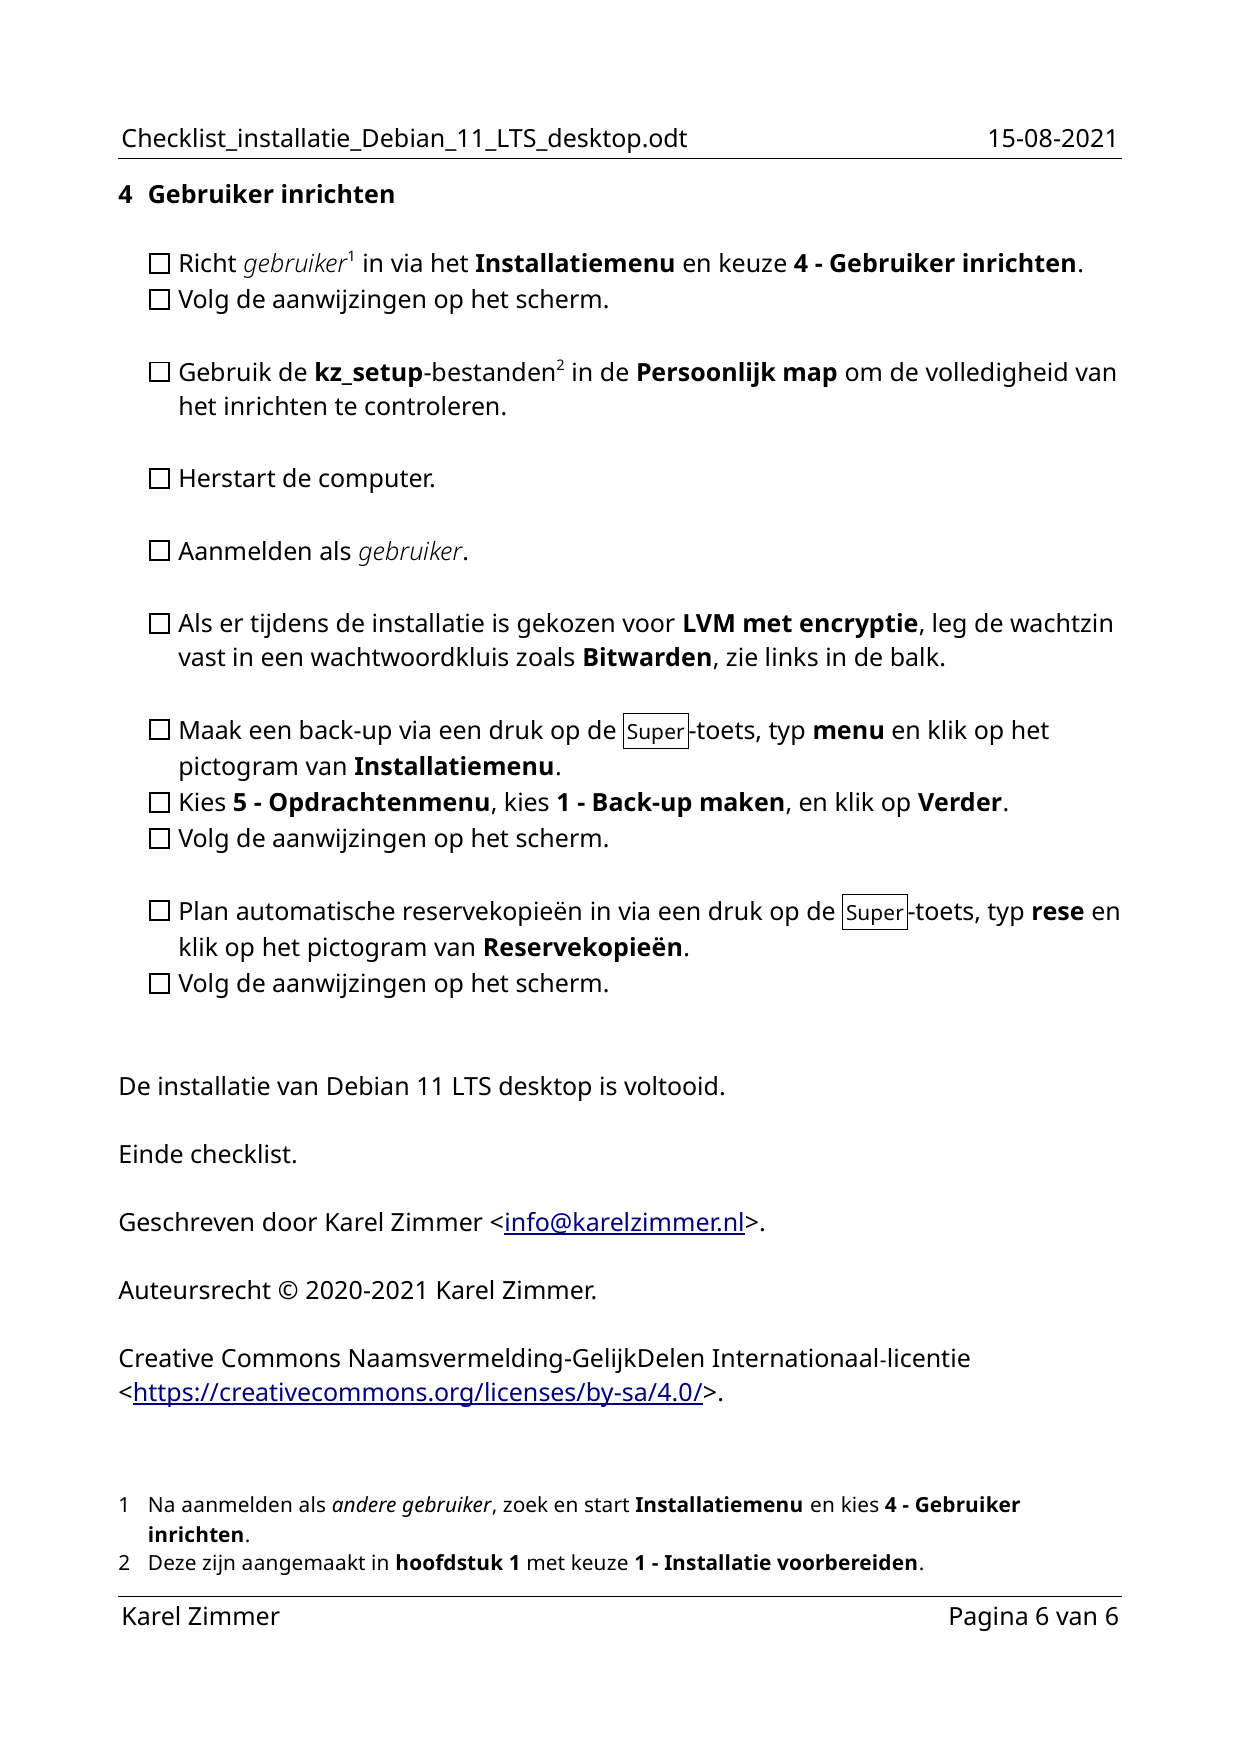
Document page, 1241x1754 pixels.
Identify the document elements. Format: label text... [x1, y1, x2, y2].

table_cell Herstart de computer. [177, 460, 1122, 496]
table_cell [141, 318, 177, 354]
table_cell [177, 675, 1122, 712]
table_cell [141, 605, 177, 675]
table_cell Volg de aanwijzingen op het scherm. [177, 820, 1122, 856]
table_cell [177, 424, 1122, 460]
table_header [141, 245, 177, 281]
table_cell [141, 569, 177, 605]
table_cell [141, 424, 177, 460]
table_cell [141, 965, 177, 1001]
table_cell Kies 5 - Opdrachtenmenu, kies 1 - Back-up maken, en klik op Verder. [177, 784, 1122, 820]
table_cell Plan automatische reservekopieën in via een druk op de Super-toets, typ rese en klik op het pictogram van Reservekopieën. [177, 893, 1122, 965]
table_cell [141, 893, 177, 965]
table_cell [177, 856, 1122, 893]
table_cell [141, 820, 177, 856]
table_cell [141, 460, 177, 496]
text Auteursrecht © 2020-2021 Karel Zimmer. [118, 1273, 1122, 1307]
text Creative Commons Naamsvermelding-GelijkDelen Internationaal-licentie <https://creativecommons.org/licenses/by-sa/4.0/>. [118, 1341, 1122, 1409]
table_cell [141, 496, 177, 533]
table_cell [141, 354, 177, 424]
table_cell [177, 318, 1122, 354]
table_cell Gebruik de kz_setup-bestanden in de Persoonlijk map om de volledigheid van het inrichten te controleren. [177, 354, 1122, 424]
table_cell [141, 712, 177, 784]
table_cell [141, 856, 177, 893]
table_cell Aanmelden als gebruiker. [177, 533, 1122, 569]
text De installatie van Debian 11 LTS desktop is voltooid. [118, 1069, 1122, 1103]
list Gebruiker inrichten [118, 177, 1122, 211]
table_cell [141, 784, 177, 820]
table_cell [177, 496, 1122, 533]
text Einde checklist. [118, 1137, 1122, 1171]
table_cell [177, 569, 1122, 605]
table_cell Volg de aanwijzingen op het scherm. [177, 965, 1122, 1001]
table_cell [141, 281, 177, 317]
table_cell [141, 533, 177, 569]
table_cell Maak een back-up via een druk op de Super-toets, typ menu en klik op het pictogram van Installatiemenu. [177, 712, 1122, 784]
table_cell [141, 675, 177, 712]
table_cell Volg de aanwijzingen op het scherm. [177, 281, 1122, 317]
table_cell Als er tijdens de installatie is gekozen voor LVM met encryptie, leg de wachtzin vast in een wachtwoordkluis zoals Bitwarden, zie links in de balk. [177, 605, 1122, 675]
text Geschreven door Karel Zimmer <info@karelzimmer.nl>. [118, 1205, 1122, 1239]
table_header Richt gebruiker in via het Installatiemenu en keuze 4 - Gebruiker inrichten. [177, 245, 1122, 281]
